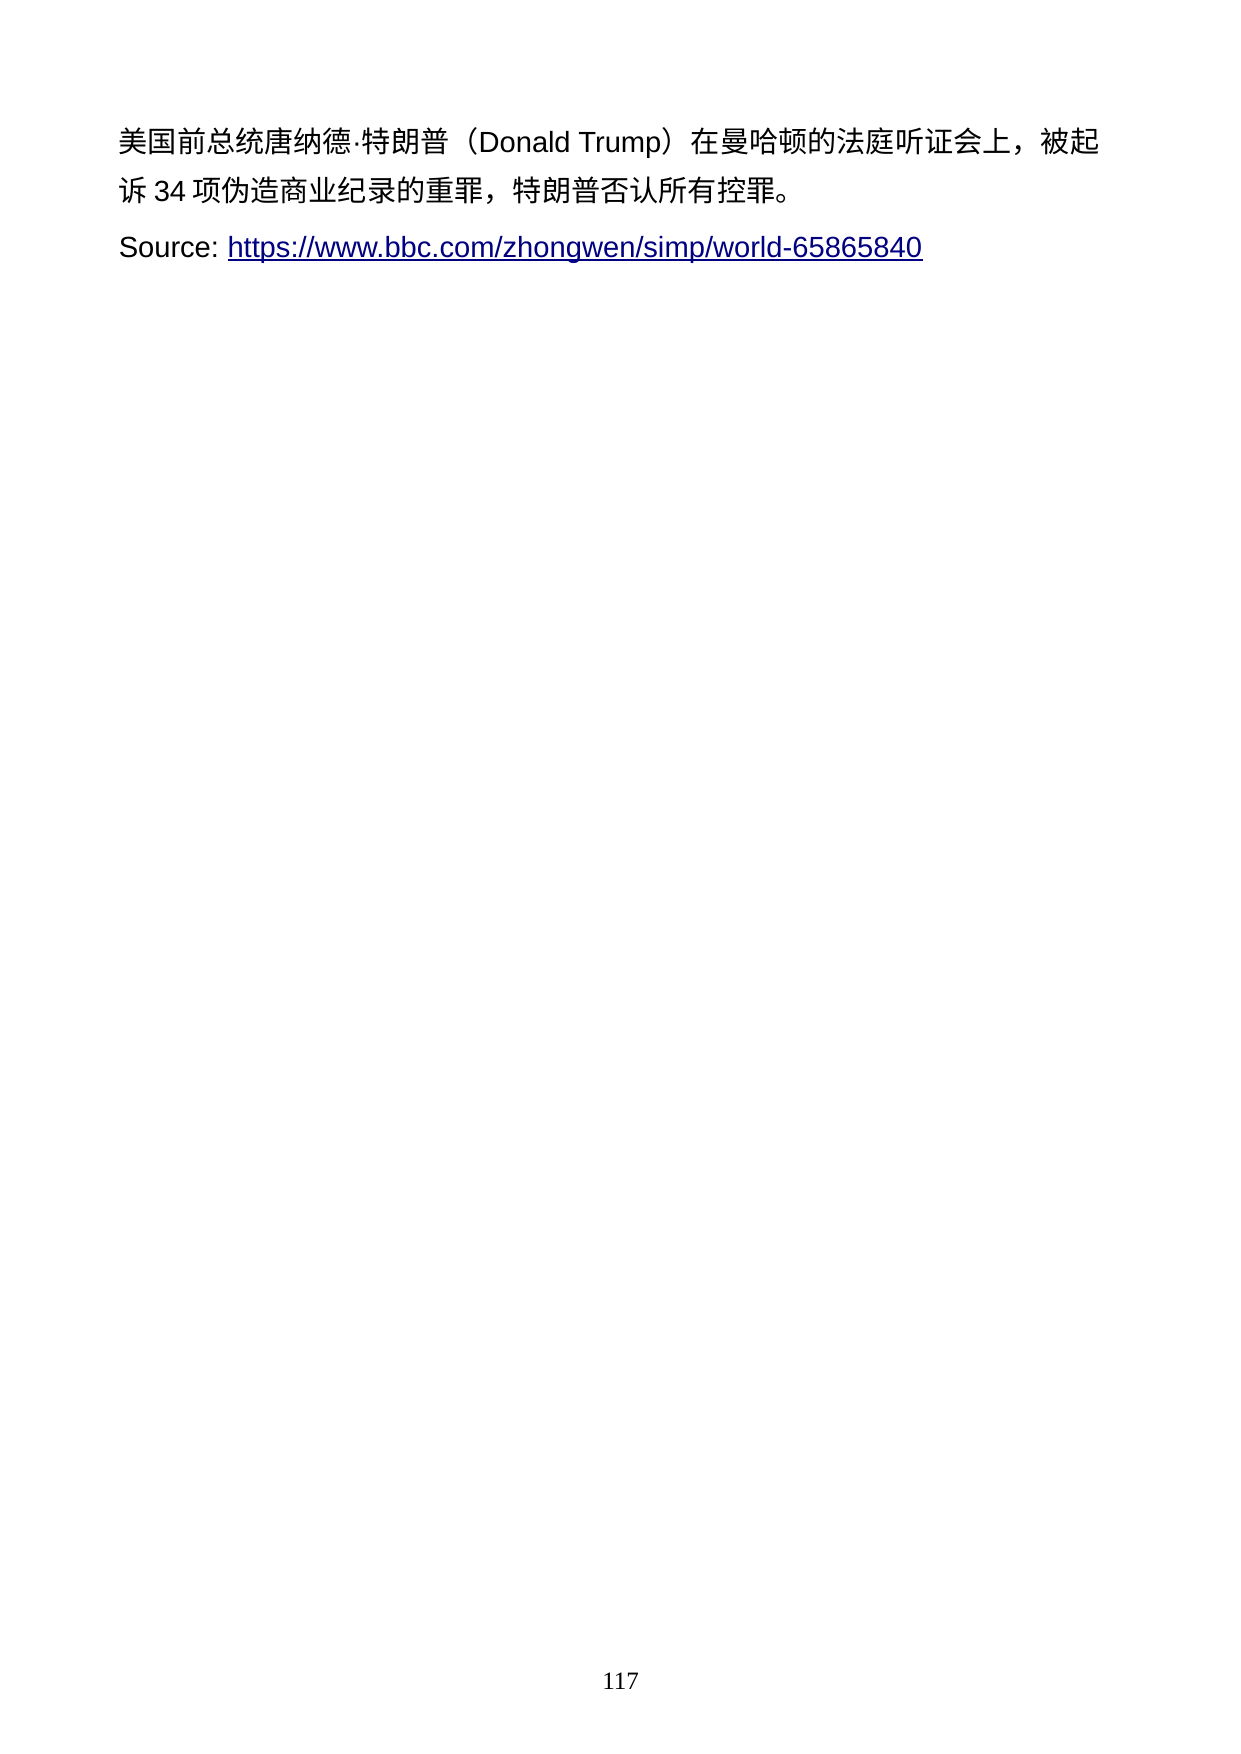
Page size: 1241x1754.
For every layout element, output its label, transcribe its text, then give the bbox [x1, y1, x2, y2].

text 美国前总统唐纳德·特朗普（Donald Trump）在曼哈顿的法庭听证会上，被起诉34项伪造商业纪录的重罪，特朗普否认所有控罪。 [118, 118, 1122, 209]
text Source: https://www.bbc.com/zhongwen/simp/world-65865840 [118, 230, 1122, 264]
